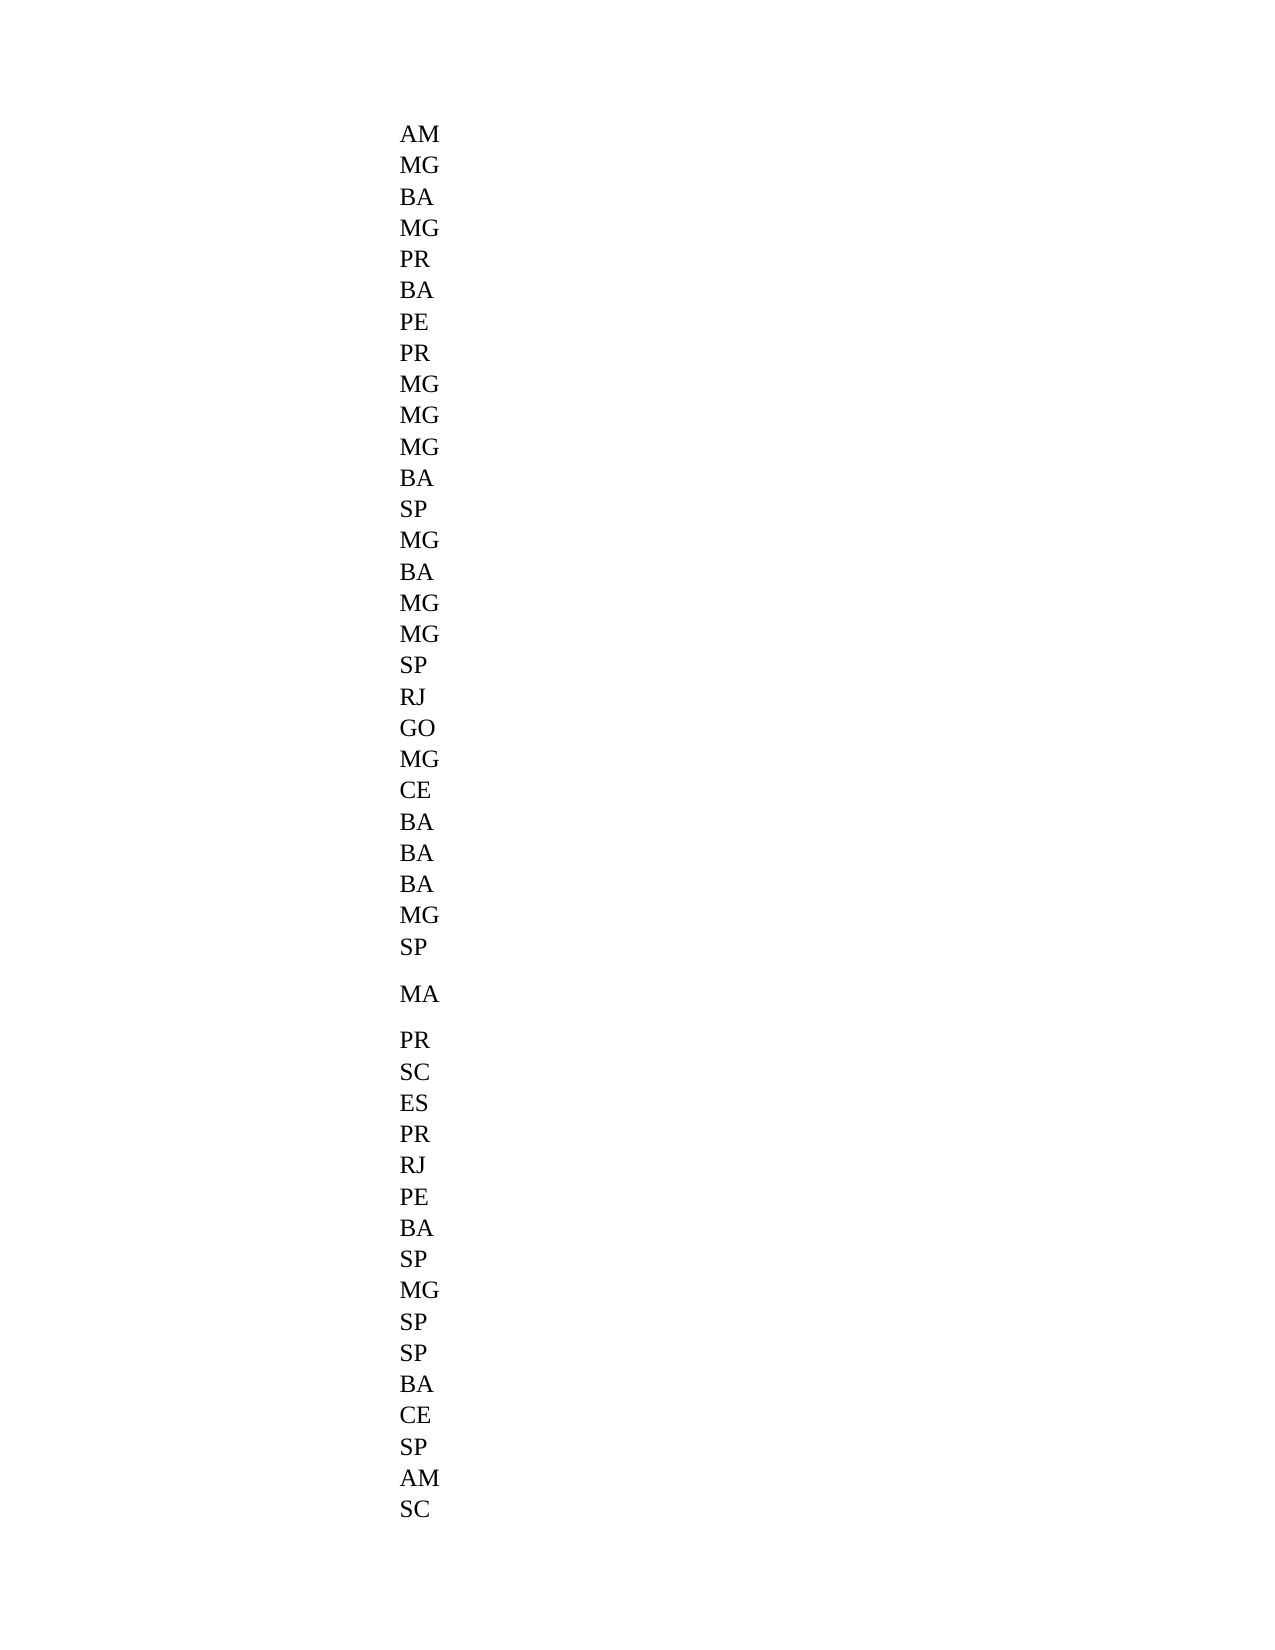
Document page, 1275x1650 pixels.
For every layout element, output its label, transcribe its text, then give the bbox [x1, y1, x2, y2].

table_cell AM [399, 118, 446, 149]
table_cell [118, 743, 399, 774]
table_cell BA [399, 181, 446, 212]
table_cell [118, 1181, 399, 1212]
table_cell MG [399, 899, 446, 931]
table_cell SP [399, 493, 446, 524]
table_cell SP [399, 649, 446, 681]
table_cell MA [399, 962, 446, 1024]
table_cell [118, 556, 399, 587]
table_cell [118, 1431, 399, 1462]
table_cell RJ [399, 1149, 446, 1181]
table_cell [118, 368, 399, 399]
table_cell [118, 1274, 399, 1306]
table_cell RJ [399, 681, 446, 712]
table_cell PR [399, 337, 446, 368]
table_cell [118, 899, 399, 931]
table_cell MG [399, 399, 446, 431]
table_cell [118, 806, 399, 837]
table_cell CE [399, 774, 446, 806]
table_cell PR [399, 1118, 446, 1149]
table_cell BA [399, 837, 446, 868]
table_cell [118, 774, 399, 806]
table_cell [118, 524, 399, 556]
table_cell PR [399, 243, 446, 274]
table_cell [118, 1118, 399, 1149]
table_cell MG [399, 618, 446, 649]
table_cell BA [399, 806, 446, 837]
table_cell [118, 306, 399, 337]
table_cell [118, 1087, 399, 1118]
table_cell [118, 1212, 399, 1243]
table_cell ES [399, 1087, 446, 1118]
table_cell PE [399, 1181, 446, 1212]
table_cell GO [399, 712, 446, 743]
table_cell SP [399, 1337, 446, 1368]
table_cell [118, 243, 399, 274]
table_cell BA [399, 868, 446, 899]
table_cell [118, 1493, 399, 1524]
table_cell BA [399, 1212, 446, 1243]
table_cell [118, 837, 399, 868]
table_cell [118, 1368, 399, 1399]
table_cell BA [399, 462, 446, 493]
table_cell MG [399, 368, 446, 399]
table_cell [118, 681, 399, 712]
table_cell [118, 1462, 399, 1493]
table_cell [118, 868, 399, 899]
table_cell BA [399, 1368, 446, 1399]
table_cell PE [399, 306, 446, 337]
table_cell [118, 1399, 399, 1431]
table_cell PR [399, 1024, 446, 1056]
table_cell [118, 337, 399, 368]
table_cell MG [399, 1274, 446, 1306]
table_cell BA [399, 556, 446, 587]
table_cell SP [399, 1306, 446, 1337]
table_cell MG [399, 587, 446, 618]
table_cell [118, 587, 399, 618]
table_cell [118, 1056, 399, 1087]
table_cell MG [399, 431, 446, 462]
table_cell [118, 1337, 399, 1368]
table_cell [118, 962, 399, 1024]
table_cell [118, 493, 399, 524]
table_cell [118, 712, 399, 743]
table_cell MG [399, 524, 446, 556]
table_cell SP [399, 1243, 446, 1274]
table_cell BA [399, 274, 446, 306]
table_cell AM [399, 1462, 446, 1493]
table_cell MG [399, 743, 446, 774]
table_cell [118, 1306, 399, 1337]
table_cell MG [399, 149, 446, 181]
table_cell [118, 618, 399, 649]
table_cell [118, 1024, 399, 1056]
table_cell SP [399, 1431, 446, 1462]
table_cell SC [399, 1056, 446, 1087]
table_cell MG [399, 212, 446, 243]
table_cell [118, 118, 399, 149]
table_cell CE [399, 1399, 446, 1431]
table_cell [118, 931, 399, 962]
table_cell [118, 274, 399, 306]
table_cell [118, 462, 399, 493]
table_cell [118, 212, 399, 243]
table_cell [118, 1149, 399, 1181]
table_cell SC [399, 1493, 446, 1524]
table_cell [118, 431, 399, 462]
table_cell [118, 181, 399, 212]
table_cell [118, 1243, 399, 1274]
table_cell [118, 399, 399, 431]
table_cell SP [399, 931, 446, 962]
table_cell [118, 149, 399, 181]
table_cell [118, 649, 399, 681]
